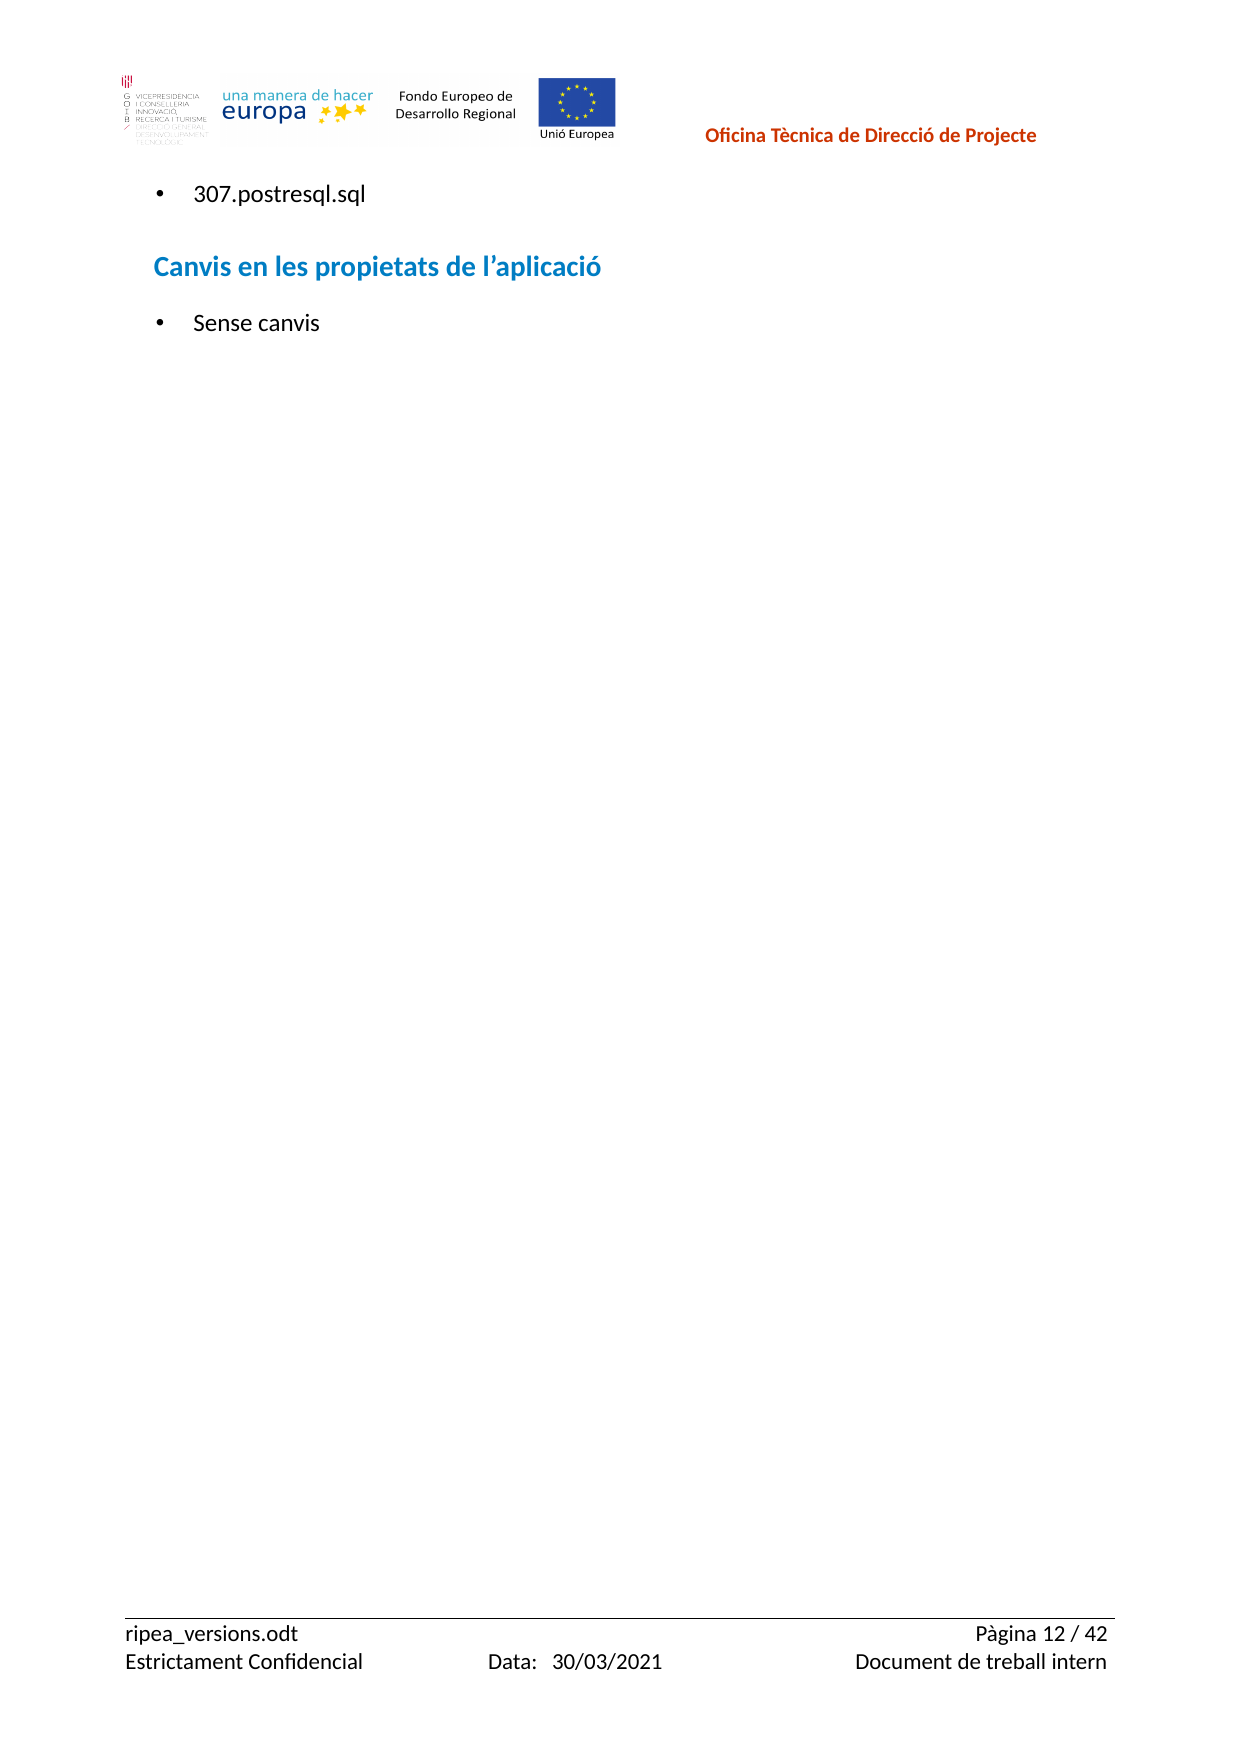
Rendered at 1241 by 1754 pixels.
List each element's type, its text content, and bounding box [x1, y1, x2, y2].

list Sense canvis [156, 307, 1122, 338]
subtitle Canvis en les propietats de l’aplicació [153, 248, 1122, 283]
list 307.postresql.sql [156, 178, 1122, 208]
picture [118, 73, 213, 147]
picture [219, 73, 621, 147]
